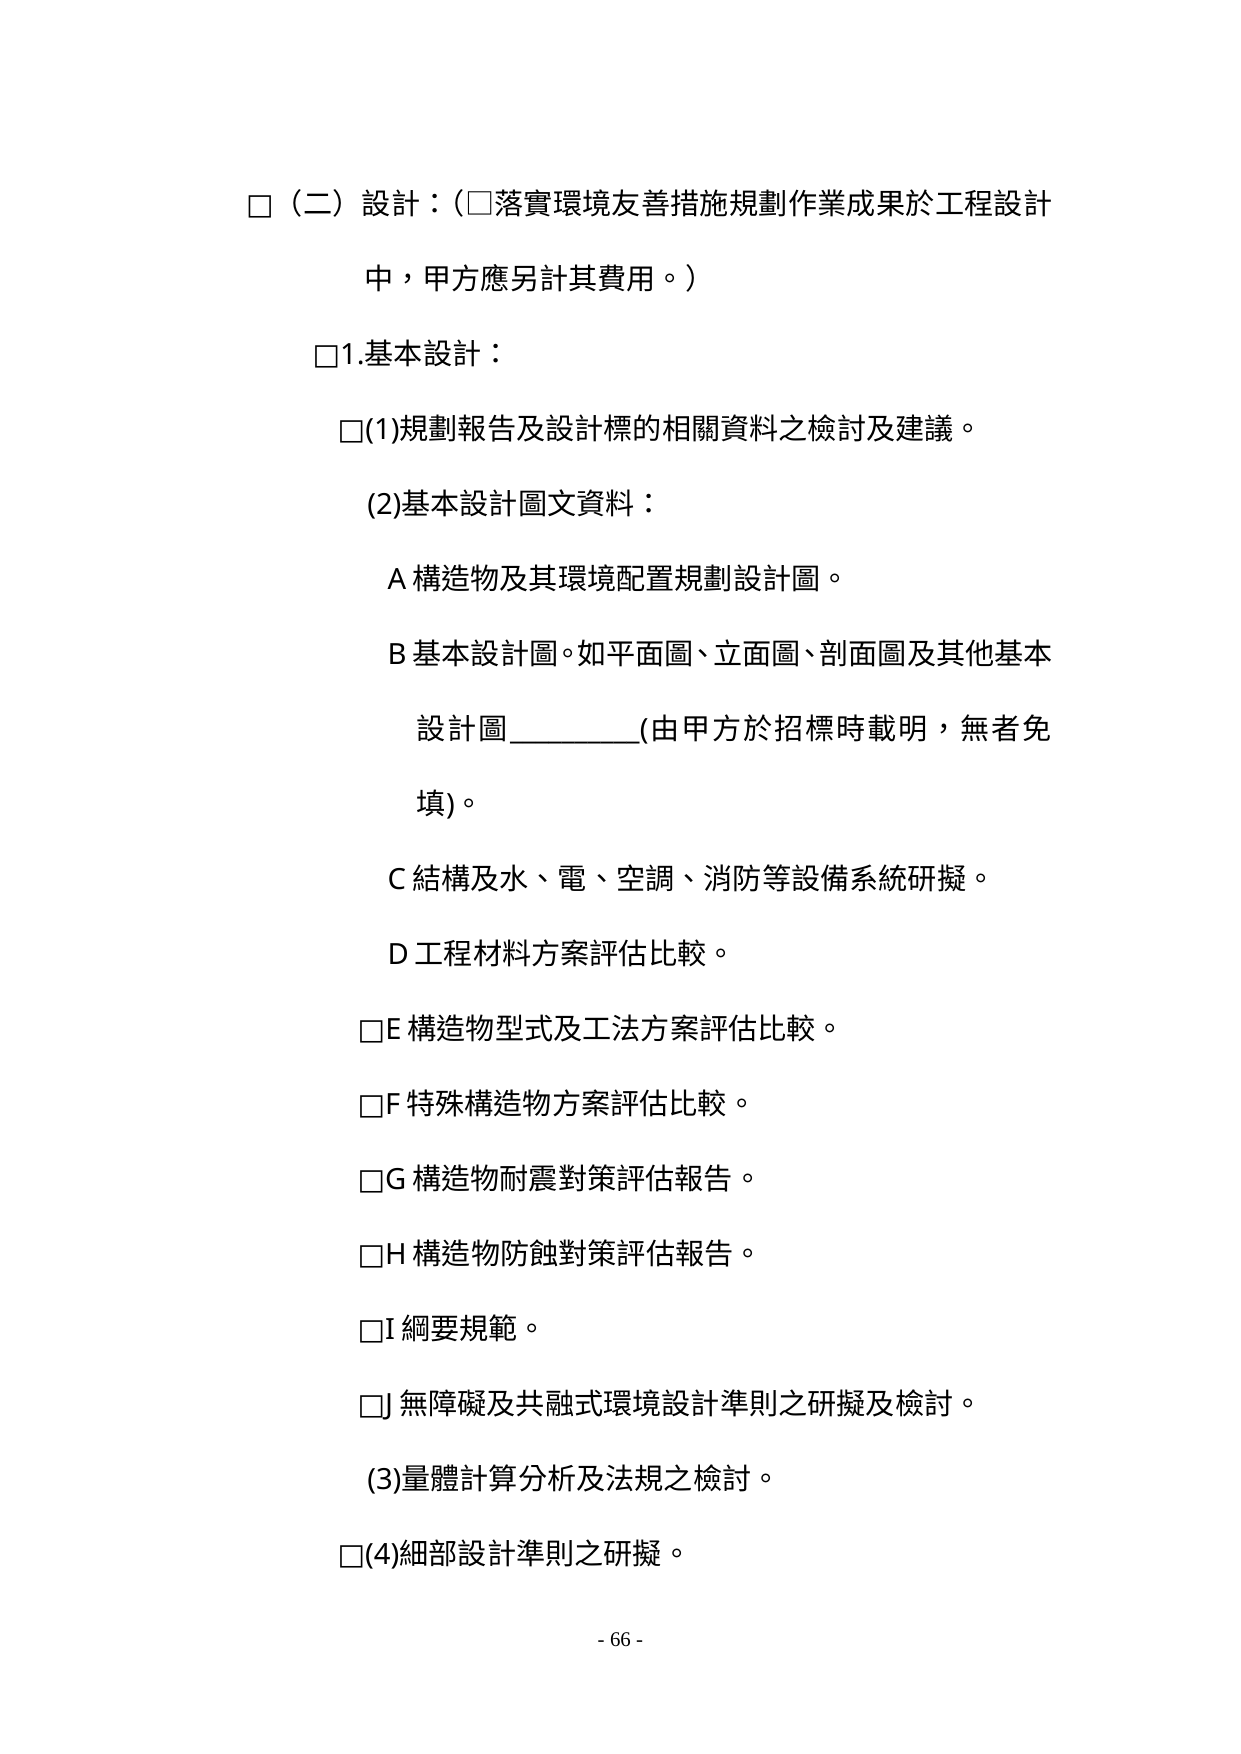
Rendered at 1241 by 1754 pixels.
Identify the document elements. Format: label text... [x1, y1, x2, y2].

text D工程材料方案評估比較。 [387, 914, 1053, 989]
text □J無障礙及共融式環境設計準則之研擬及檢討。 [357, 1364, 1053, 1439]
text □G構造物耐震對策評估報告。 [357, 1139, 1053, 1214]
text □E構造物型式及工法方案評估比較。 [357, 989, 1053, 1064]
text □I綱要規範。 [357, 1289, 1053, 1364]
text B基本設計圖。如平面圖、立面圖、剖面圖及其他基本設計圖__________(由甲方於招標時載明，無者免填)。 [387, 614, 1053, 839]
text (3)量體計算分析及法規之檢討。 [367, 1439, 1053, 1514]
text □H構造物防蝕對策評估報告。 [357, 1214, 1053, 1289]
text C結構及水、電、空調、消防等設備系統研擬。 [387, 839, 1053, 914]
text □(4)細部設計準則之研擬。 [337, 1514, 1053, 1589]
text (2)基本設計圖文資料： [367, 464, 1053, 539]
text □1.基本設計： [312, 314, 1053, 389]
text □（二）設計：（□落實環境友善措施規劃作業成果於工程設計中，甲方應另計其費用。） [246, 164, 1053, 314]
text A構造物及其環境配置規劃設計圖。 [387, 539, 1053, 614]
text □F特殊構造物方案評估比較。 [357, 1064, 1053, 1139]
text □(1)規劃報告及設計標的相關資料之檢討及建議。 [337, 389, 1053, 464]
